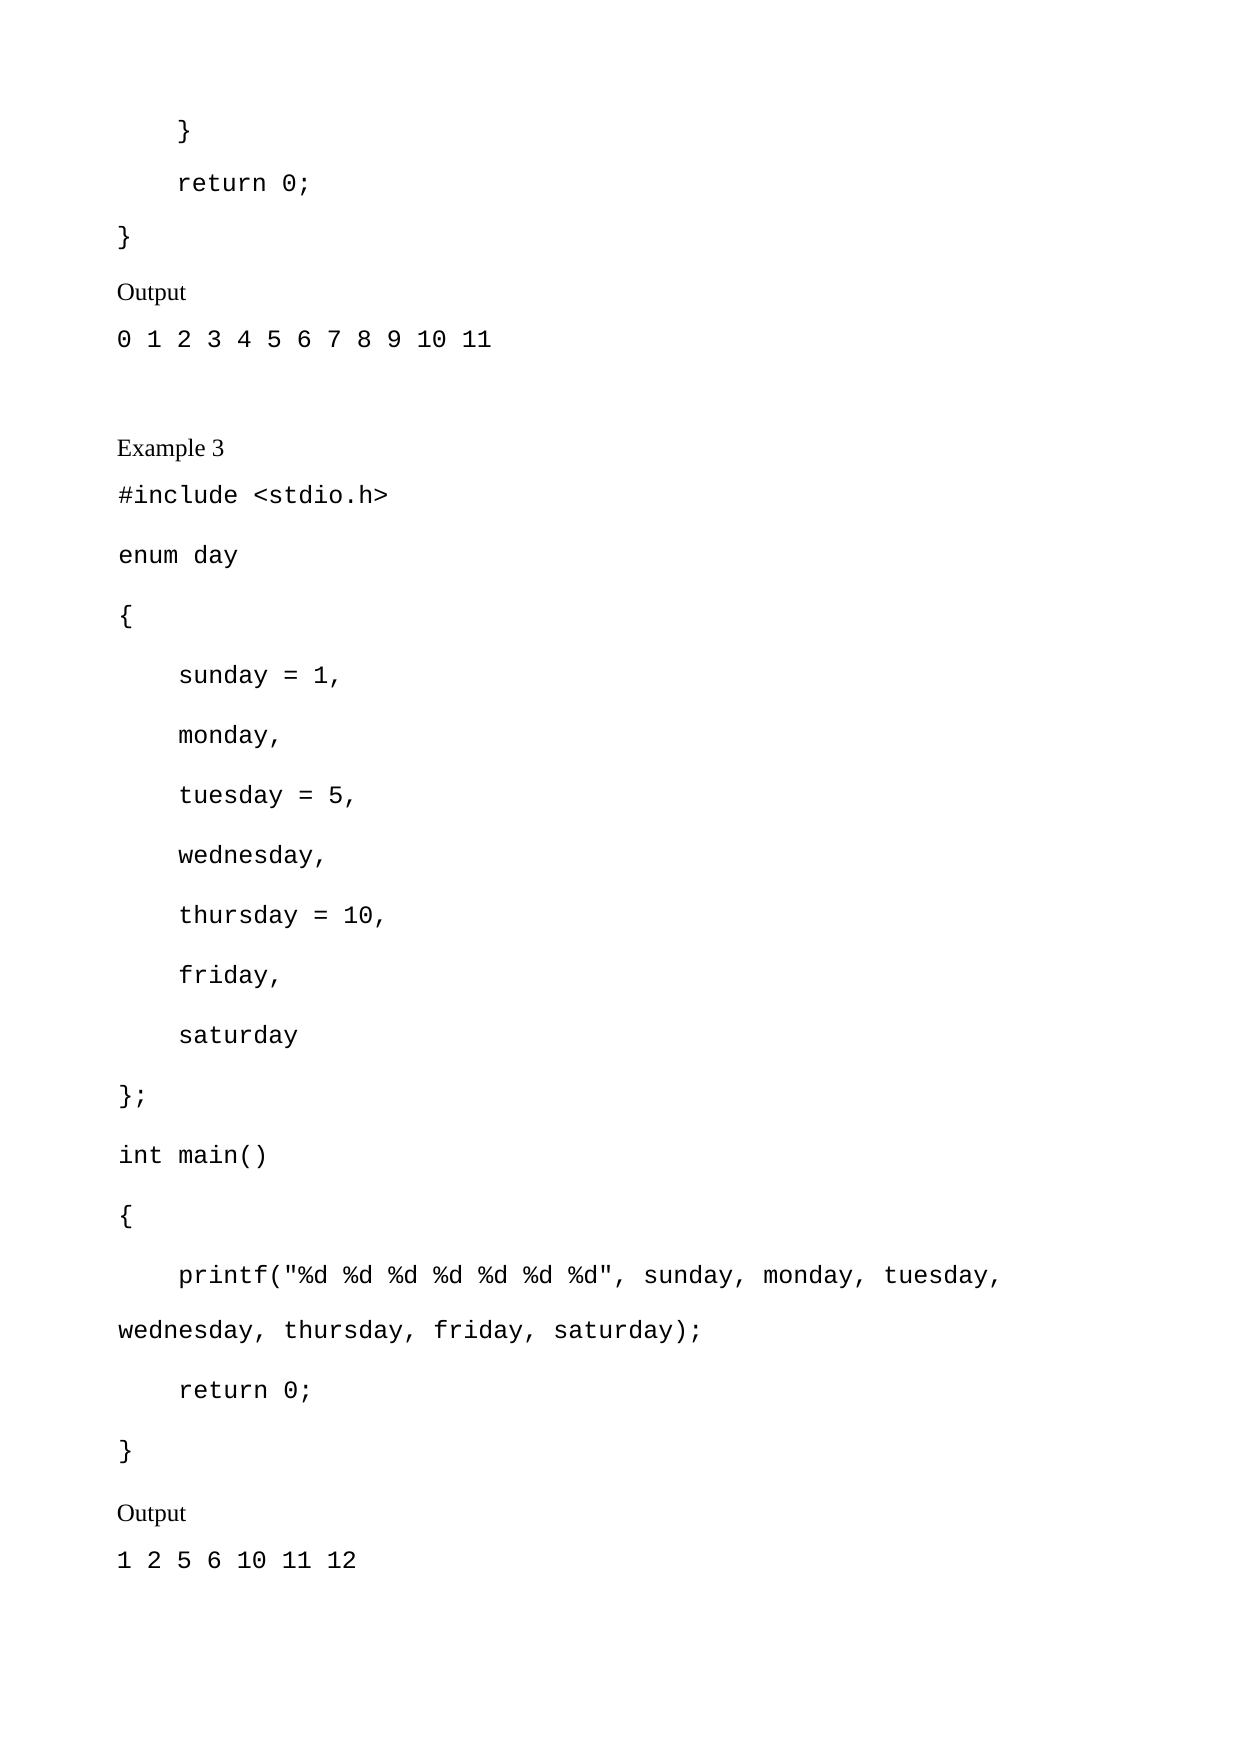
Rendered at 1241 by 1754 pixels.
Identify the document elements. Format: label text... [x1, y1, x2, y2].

text #include <stdio.h> [118, 483, 1122, 511]
text } [117, 224, 1118, 252]
text printf("%d %d %d %d %d %d %d", sunday, monday, tuesday, wednesday, thursday, friday, saturday); [118, 1263, 1122, 1346]
text { [118, 603, 1122, 631]
text } [117, 118, 1118, 146]
text Output [117, 1498, 1121, 1526]
text } [118, 1438, 1122, 1466]
text return 0; [118, 1378, 1122, 1406]
text sunday = 1, [118, 663, 1122, 691]
text thursday = 10, [118, 903, 1122, 931]
text int main() [118, 1143, 1122, 1171]
text Example 3 [117, 433, 1121, 461]
text enum day [118, 543, 1122, 571]
text return 0; [117, 171, 1118, 199]
text { [118, 1203, 1122, 1231]
text Output [117, 277, 1121, 305]
text friday, [118, 963, 1122, 991]
text 1 2 5 6 10 11 12 [117, 1548, 1118, 1576]
text }; [118, 1083, 1122, 1111]
text tuesday = 5, [118, 783, 1122, 811]
text 0 1 2 3 4 5 6 7 8 9 10 11 [117, 327, 1118, 355]
text wednesday, [118, 843, 1122, 871]
text monday, [118, 723, 1122, 751]
text saturday [118, 1023, 1122, 1051]
